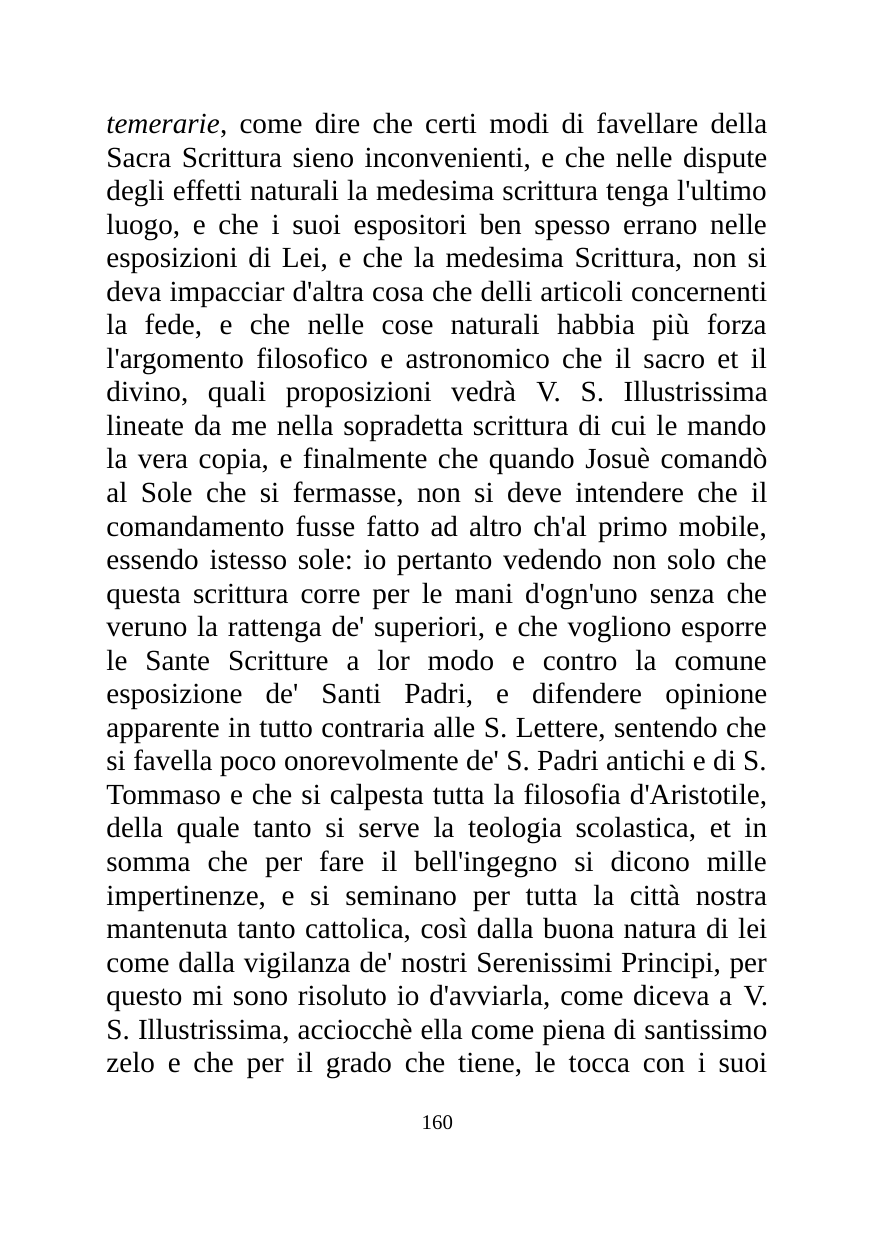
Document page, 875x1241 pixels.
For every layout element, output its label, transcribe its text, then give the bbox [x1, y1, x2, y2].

text temerarie, come dire che certi modi di favellare della Sacra Scrittura sieno inconvenienti, e che nelle dispute degli effetti naturali la medesima scrittura tenga l'ultimo luogo, e che i suoi espositori ben spesso errano nelle esposizioni di Lei, e che la medesima Scrittura, non si deva impacciar d'altra cosa che delli articoli concernenti la fede, e che nelle cose naturali habbia più forza l'argomento filosofico e astronomico che il sacro et il divino, quali proposizioni vedrà V. S. Illustrissima lineate da me nella sopradetta scrittura di cui le mando la vera copia, e finalmente che quando Josuè comandò al Sole che si fermasse, non si deve intendere che il comandamento fusse fatto ad altro ch'al primo mobile, essendo istesso sole: io pertanto vedendo non solo che questa scrittura corre per le mani d'ogn'uno senza che veruno la rattenga de' superiori, e che vogliono esporre le Sante Scritture a lor modo e contro la comune esposizione de' Santi Padri, e difendere opinione apparente in tutto contraria alle S. Lettere, sentendo che si favella poco onorevolmente de' S. Padri antichi e di S. Tommaso e che si calpesta tutta la filosofia d'Aristotile, della quale tanto si serve la teologia scolastica, et in somma che per fare il bell'ingegno si dicono mille impertinenze, e si seminano per tutta la città nostra mantenuta tanto cattolica, così dalla buona natura di lei come dalla vigilanza de' nostri Serenissimi Principi, per questo mi sono risoluto io d'avviarla, come diceva a V. S. Illustrissima, acciocchè ella come piena di santissimo zelo e che per il grado che tiene, le tocca con i suoi [106, 106, 768, 1079]
